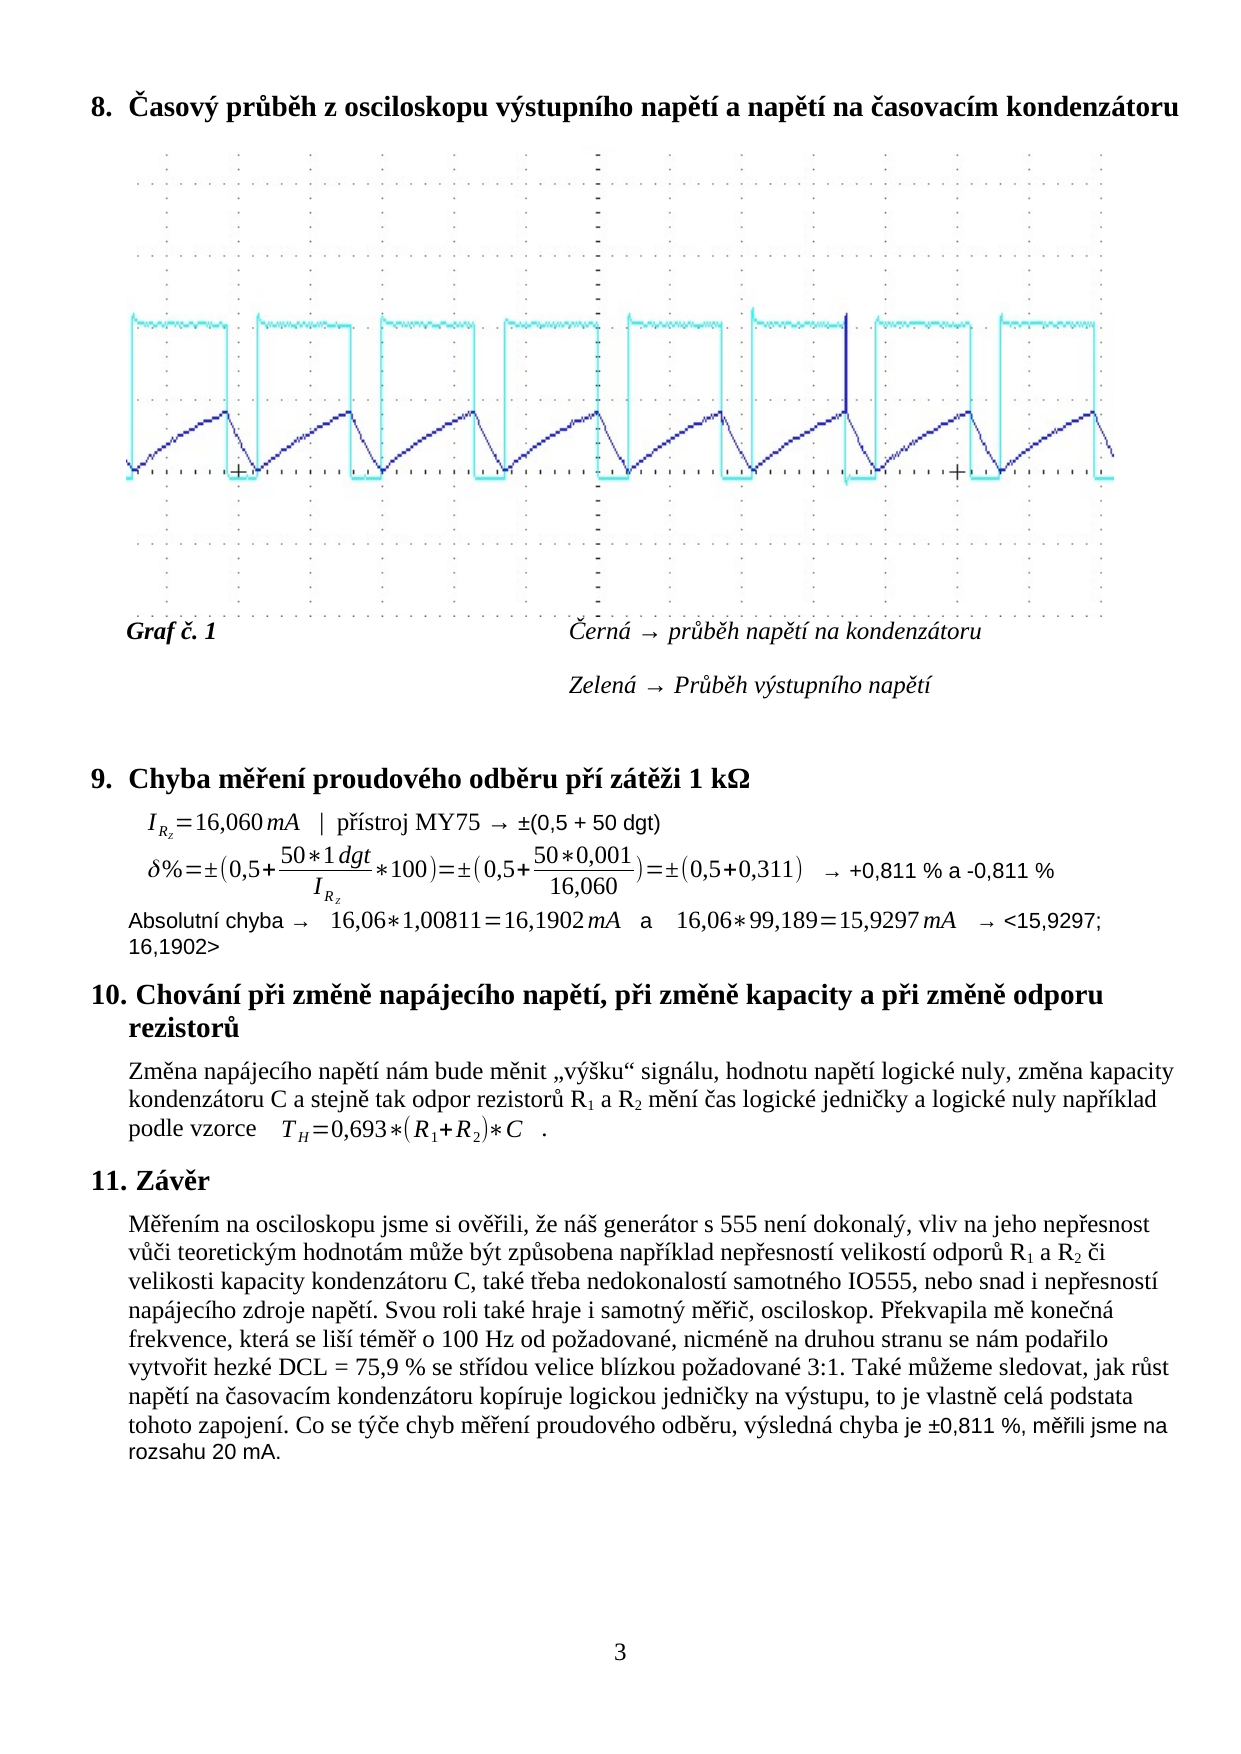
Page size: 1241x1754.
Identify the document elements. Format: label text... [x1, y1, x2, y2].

list Změna napájecího napětí nám bude měnit „výšku“ signálu, hodnotu napětí logické nuly, změna kapacity kondenzátoru C a stejně tak odpor rezistorů R1 a R2 mění čas logické jedničky a logické nuly například podle vzorce . [91, 1056, 1187, 1146]
list → +0,811 % a -0,811 % [91, 842, 1187, 906]
picture [126, 146, 1115, 617]
list Zelená → Průběh výstupního napětí [126, 670, 1114, 699]
list Absolutní chyba →a → <15,9297; 16,1902> [91, 906, 1187, 959]
list Graf č. 1 Černá → průběh napětí na kondenzátoru [126, 617, 1114, 645]
title Závěr [91, 1163, 1187, 1197]
list Měřením na osciloskopu jsme si ověřili, že náš generátor s 555 není dokonalý, vliv na jeho nepřesnost vůči teoretickým hodnotám může být způsobena například nepřesností velikostí odporů R1 a R2 či velikosti kapacity kondenzátoru C, také třeba nedokonalostí samotného IO555, nebo snad i nepřesností napájecího zdroje napětí. Svou roli také hraje i samotný měřič, osciloskop. Překvapila mě konečná frekvence, která se liší téměř o 100 Hz od požadované, nicméně na druhou stranu se nám podařilo vytvořit hezké DCL = 75,9 % se střídou velice blízkou požadované 3:1. Také můžeme sledovat, jak růst napětí na časovacím kondenzátoru kopíruje logickou jedničky na výstupu, to je vlastně celá podstata tohoto zapojení. Co se týče chyb měření proudového odběru, výsledná chyba je ±0,811 %, měřili jsme na rozsahu 20 mA. [91, 1209, 1187, 1464]
title Chování při změně napájecího napětí, při změně kapacity a při změně odporu rezistorů [91, 977, 1187, 1044]
title Chyba měření proudového odběru pří zátěži 1 kΩ [91, 762, 1187, 795]
title Časový průběh z osciloskopu výstupního napětí a napětí na časovacím kondenzátoru [91, 89, 1187, 122]
list | přístroj MY75 → ±(0,5 + 50 dgt) [91, 807, 1187, 842]
